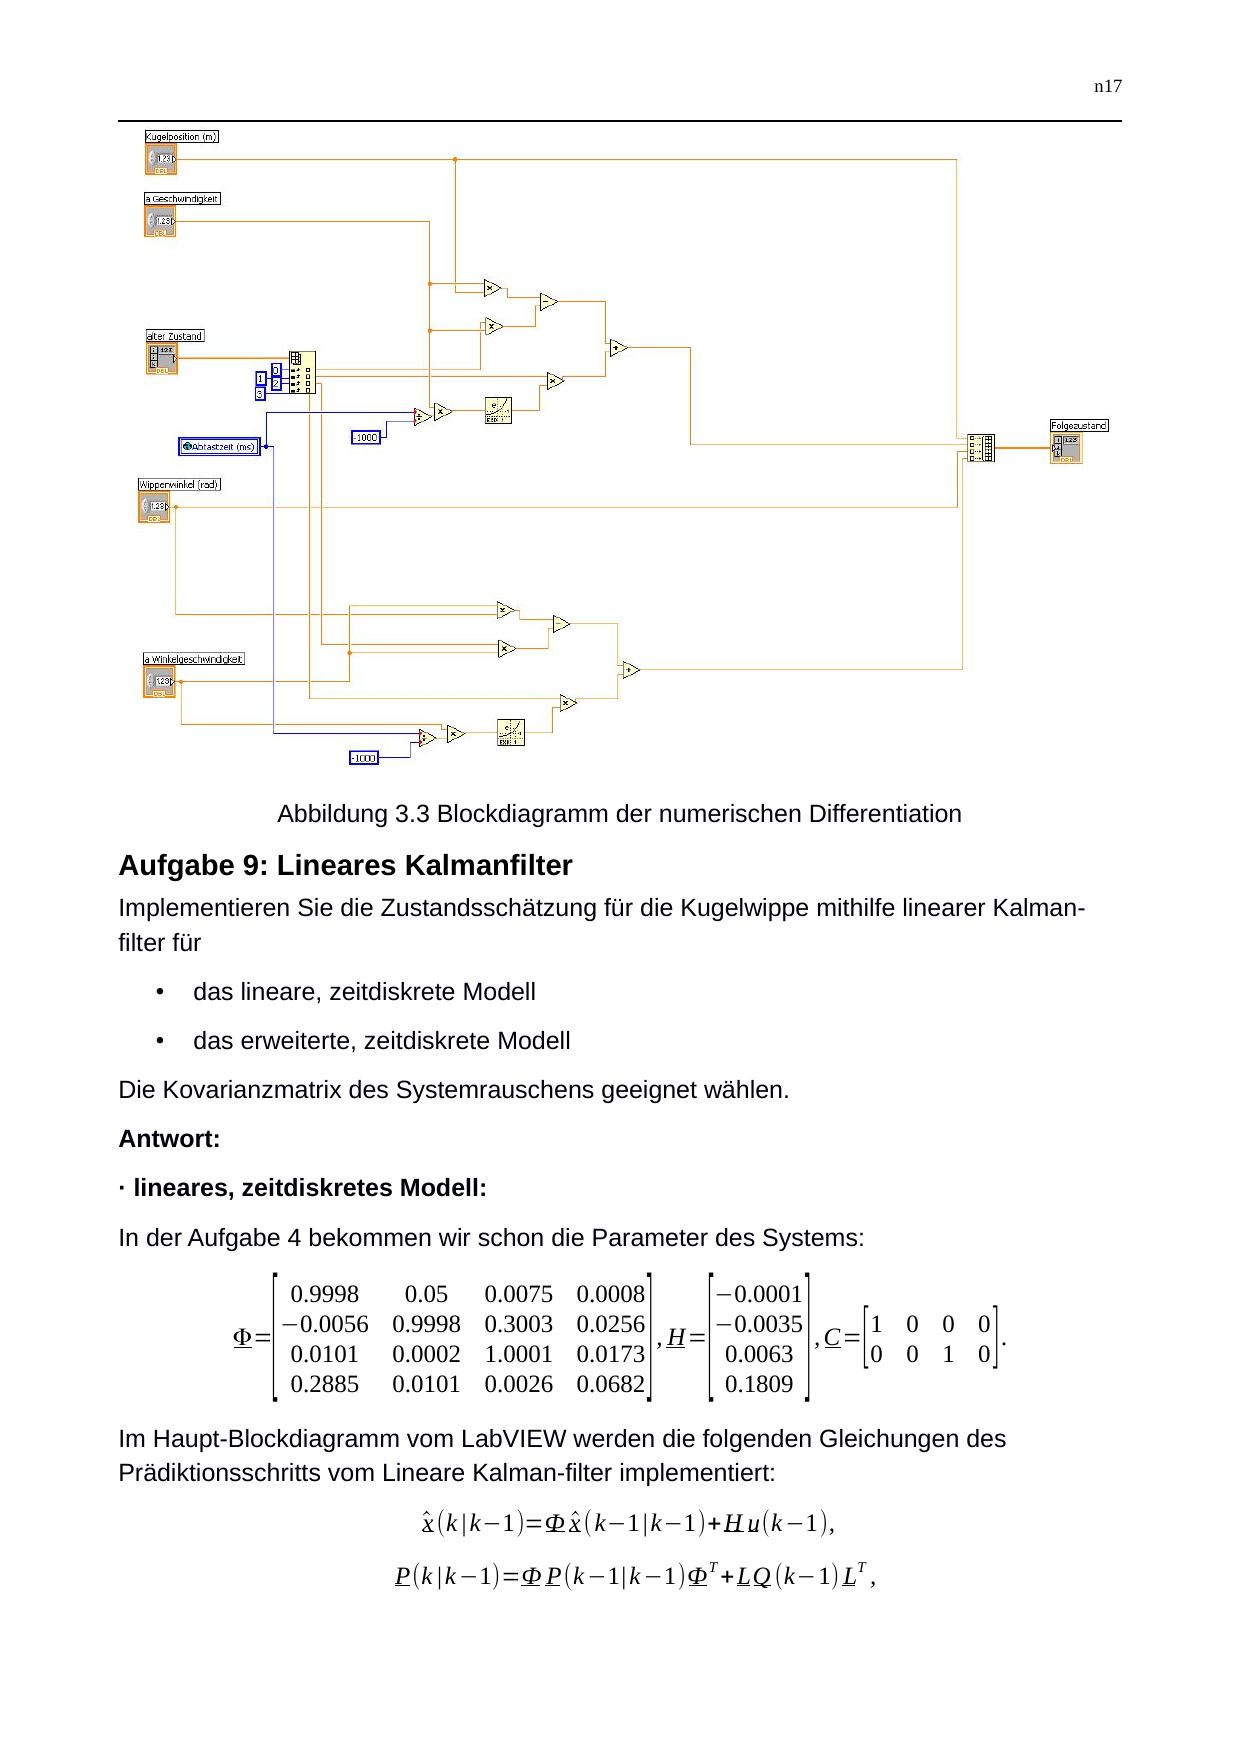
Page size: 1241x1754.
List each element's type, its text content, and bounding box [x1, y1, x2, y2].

text Die Kovarianzmatrix des Systemrauschens geeignet wählen. [118, 1075, 1122, 1104]
text · lineares, zeitdiskretes Modell: [118, 1173, 1122, 1202]
text Antwort: [118, 1124, 1122, 1153]
title Aufgabe 9: Lineares Kalmanfilter [118, 848, 1122, 881]
picture [118, 121, 1123, 779]
text In der Aufgabe 4 bekommen wir schon die Parameter des Systems: [118, 1222, 1122, 1251]
list das lineare, zeitdiskrete Modell [156, 977, 1122, 1006]
text Abbildung 3.3 Blockdiagramm der numerischen Differentiation [118, 799, 1122, 828]
text Im Haupt-Blockdiagramm vom LabVIEW werden die folgenden Gleichungen des Prädiktionsschritts vom Lineare Kalman-filter implementiert: [118, 1423, 1122, 1487]
list das erweiterte, zeitdiskrete Modell [156, 1026, 1122, 1055]
text Implementieren Sie die Zustandsschätzung für die Kugelwippe mithilfe linearer Kalman-filter für [118, 893, 1122, 957]
